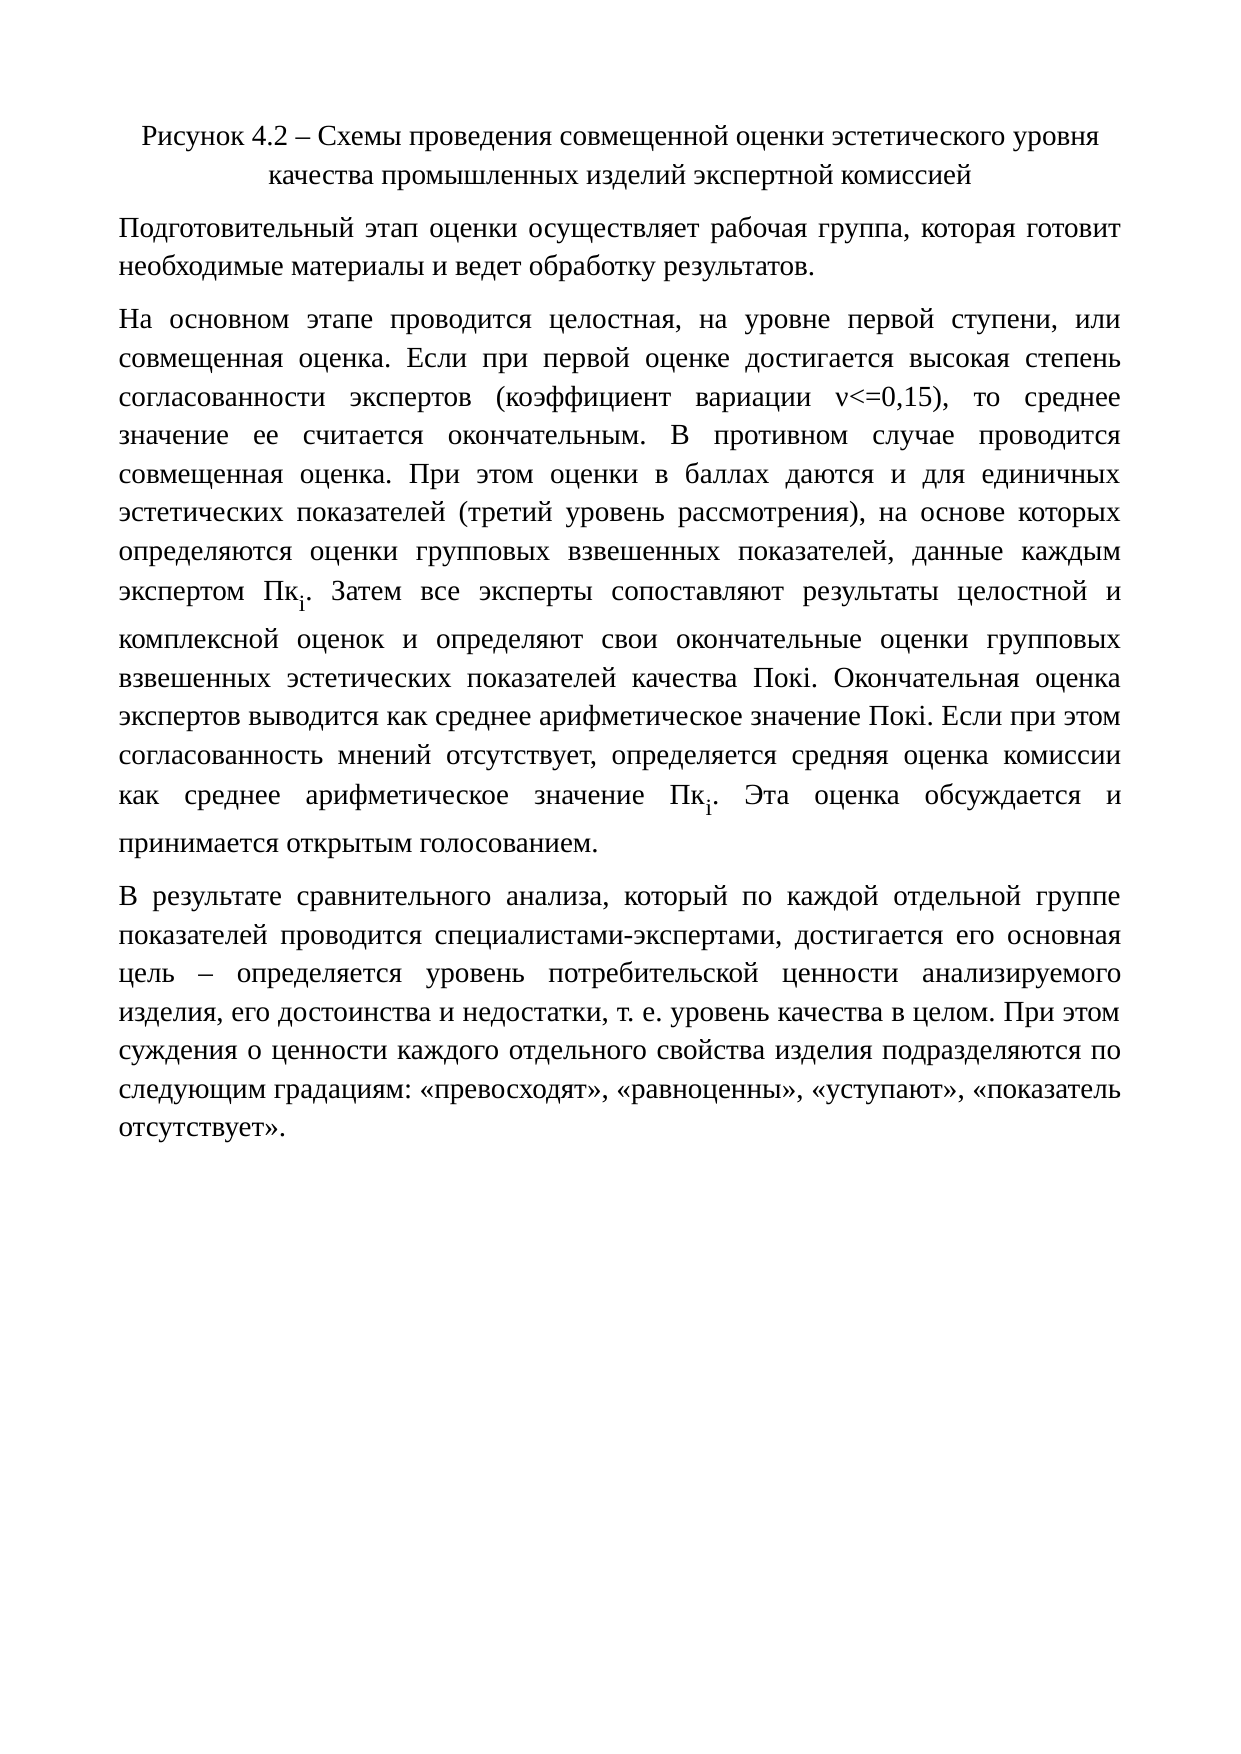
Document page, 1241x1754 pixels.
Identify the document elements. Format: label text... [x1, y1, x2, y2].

text Подготовительный этап оценки осуществляет рабочая группа, которая готовит необходимые материалы и ведет обработку результатов. [118, 210, 1122, 282]
text На основном этапе проводится целостная, на уровне первой ступени, или совмещенная оценка. Если при первой оценке достигается высокая степень согласованности экспертов (коэффициент вариации ν<=0,15), то среднее значение ее считается окончательным. В противном случае проводится совмещенная оценка. При этом оценки в баллах даются и для единичных эстетических показателей (третий уровень рассмотрения), на основе которых определяются оценки групповых взвешенных показателей, данные каждым экспертом Пкi. Затем все эксперты сопоставляют результаты целостной и комплексной оценок и определяют свои окончательные оценки групповых взвешенных эстетических показателей качества Покi. Окончательная оценка экспертов выводится как среднее арифметическое значение Покi. Если при этом согласованность мнений отсутствует, определяется средняя оценка комиссии как среднее арифметическое значение Пкi. Эта оценка обсуждается и принимается открытым голосованием. [118, 302, 1122, 859]
text В результате сравнительного анализа, который по каждой отдельной группе показателей проводится специалистами-экспертами, достигается его основная цель – определяется уровень потребительской ценности анализируемого изделия, его достоинства и недостатки, т. е. уровень качества в целом. При этом суждения о ценности каждого отдельного свойства изделия подразделяются по следующим градациям: «превосходят», «равноценны», «уступают», «показатель отсутствует». [118, 878, 1122, 1143]
text Рисунок 4.2 – Схемы проведения совмещенной оценки эстетического уровня качества промышленных изделий экспертной комиссией [118, 118, 1122, 190]
